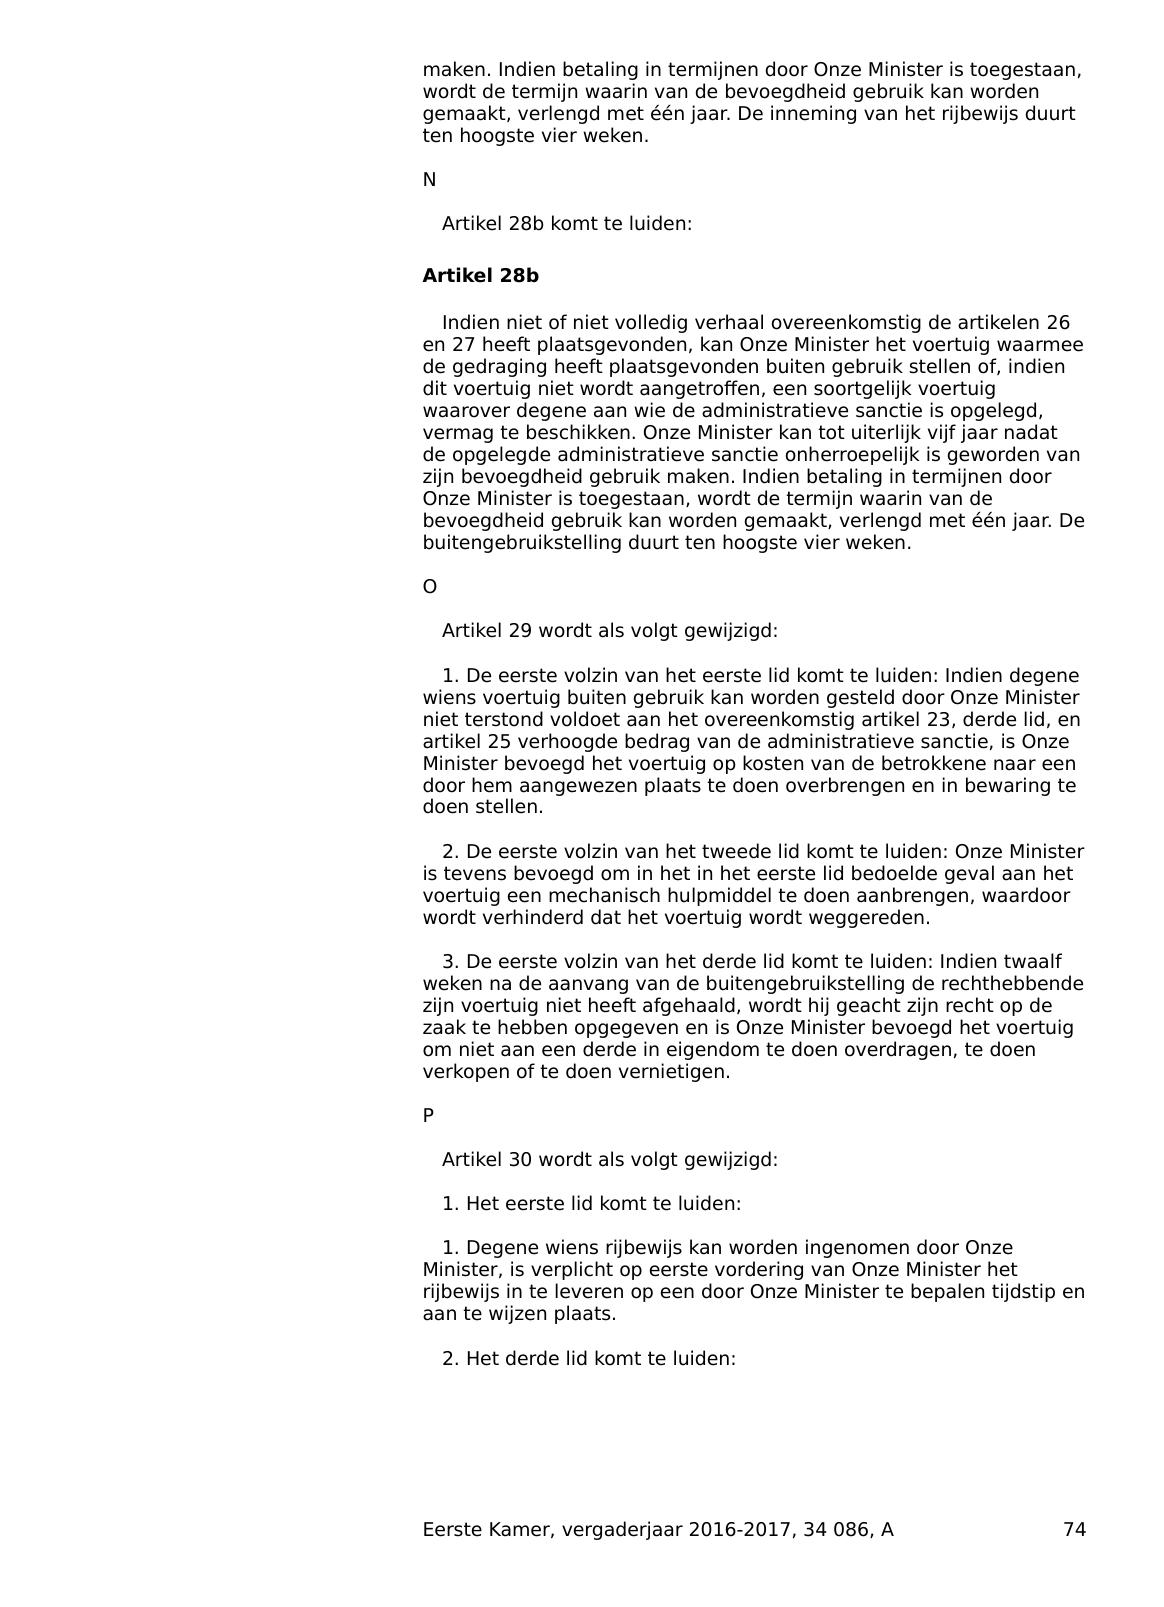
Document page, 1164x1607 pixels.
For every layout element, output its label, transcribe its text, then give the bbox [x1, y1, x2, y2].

text Artikel 28b komt te luiden: [422, 213, 1087, 235]
text P [422, 1105, 1087, 1127]
text 2. De eerste volzin van het tweede lid komt te luiden: Onze Minister is tevens bevoegd om in het in het eerste lid bedoelde geval aan het voertuig een mechanisch hulpmiddel te doen aanbrengen, waardoor wordt verhinderd dat het voertuig wordt weggereden. [422, 841, 1087, 928]
subtitle Artikel 28b [422, 265, 1087, 287]
text N [422, 169, 1087, 191]
text maken. Indien betaling in termijnen door Onze Minister is toegestaan, wordt de termijn waarin van de bevoegdheid gebruik kan worden gemaakt, verlengd met één jaar. De inneming van het rijbewijs duurt ten hoogste vier weken. [422, 59, 1087, 147]
text Artikel 29 wordt als volgt gewijzigd: [422, 620, 1087, 642]
text 1. De eerste volzin van het eerste lid komt te luiden: Indien degene wiens voertuig buiten gebruik kan worden gesteld door Onze Minister niet terstond voldoet aan het overeenkomstig artikel 23, derde lid, en artikel 25 verhoogde bedrag van de administratieve sanctie, is Onze Minister bevoegd het voertuig op kosten van de betrokkene naar een door hem aangewezen plaats te doen overbrengen en in bewaring te doen stellen. [422, 664, 1087, 818]
text O [422, 576, 1087, 598]
text Indien niet of niet volledig verhaal overeenkomstig de artikelen 26 en 27 heeft plaatsgevonden, kan Onze Minister het voertuig waarmee de gedraging heeft plaatsgevonden buiten gebruik stellen of, indien dit voertuig niet wordt aangetroffen, een soortgelijk voertuig waarover degene aan wie de administratieve sanctie is opgelegd, vermag te beschikken. Onze Minister kan tot uiterlijk vijf jaar nadat de opgelegde administratieve sanctie onherroepelijk is geworden van zijn bevoegdheid gebruik maken. Indien betaling in termijnen door Onze Minister is toegestaan, wordt de termijn waarin van de bevoegdheid gebruik kan worden gemaakt, verlengd met één jaar. De buitengebruikstelling duurt ten hoogste vier weken. [422, 312, 1087, 554]
text Artikel 30 wordt als volgt gewijzigd: [422, 1149, 1087, 1171]
text 1. Degene wiens rijbewijs kan worden ingenomen door Onze Minister, is verplicht op eerste vordering van Onze Minister het rijbewijs in te leveren op een door Onze Minister te bepalen tijdstip en aan te wijzen plaats. [422, 1237, 1087, 1325]
text 3. De eerste volzin van het derde lid komt te luiden: Indien twaalf weken na de aanvang van de buitengebruikstelling de rechthebbende zijn voertuig niet heeft afgehaald, wordt hij geacht zijn recht op de zaak te hebben opgegeven en is Onze Minister bevoegd het voertuig om niet aan een derde in eigendom te doen overdragen, te doen verkopen of te doen vernietigen. [422, 951, 1087, 1083]
text 1. Het eerste lid komt te luiden: [422, 1193, 1087, 1215]
text 2. Het derde lid komt te luiden: [422, 1347, 1087, 1369]
